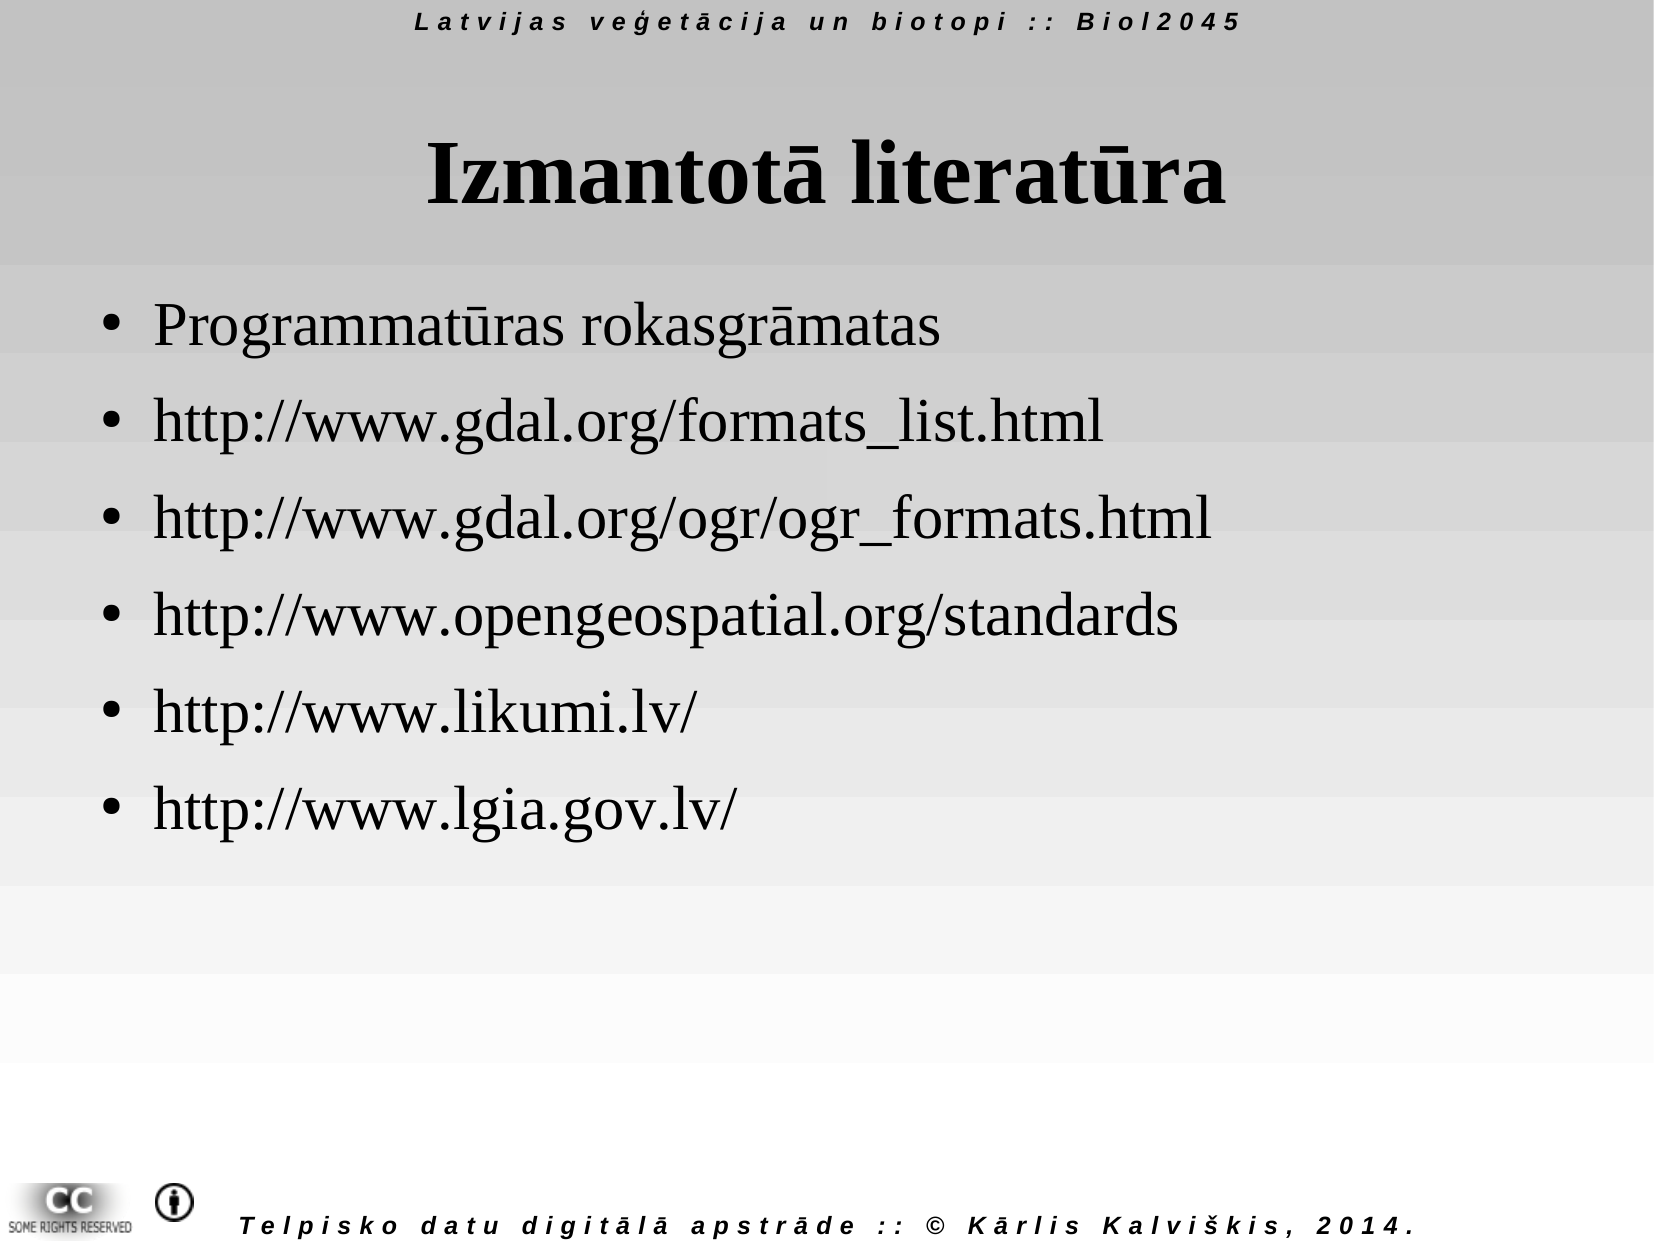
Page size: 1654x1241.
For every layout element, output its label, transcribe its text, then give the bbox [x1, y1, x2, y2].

picture [0, 0, 1654, 1241]
list Programmatūras rokasgrāmatas http://www.gdal.org/formats_list.html http://www.gdal.org/ogr/ogr_formats.html http://www.opengeospatial.org/standards http://www.likumi.lv/ http://www.lgia.gov.lv/ [82, 289, 1571, 1113]
title Izmantotā literatūra [29, 49, 1625, 296]
